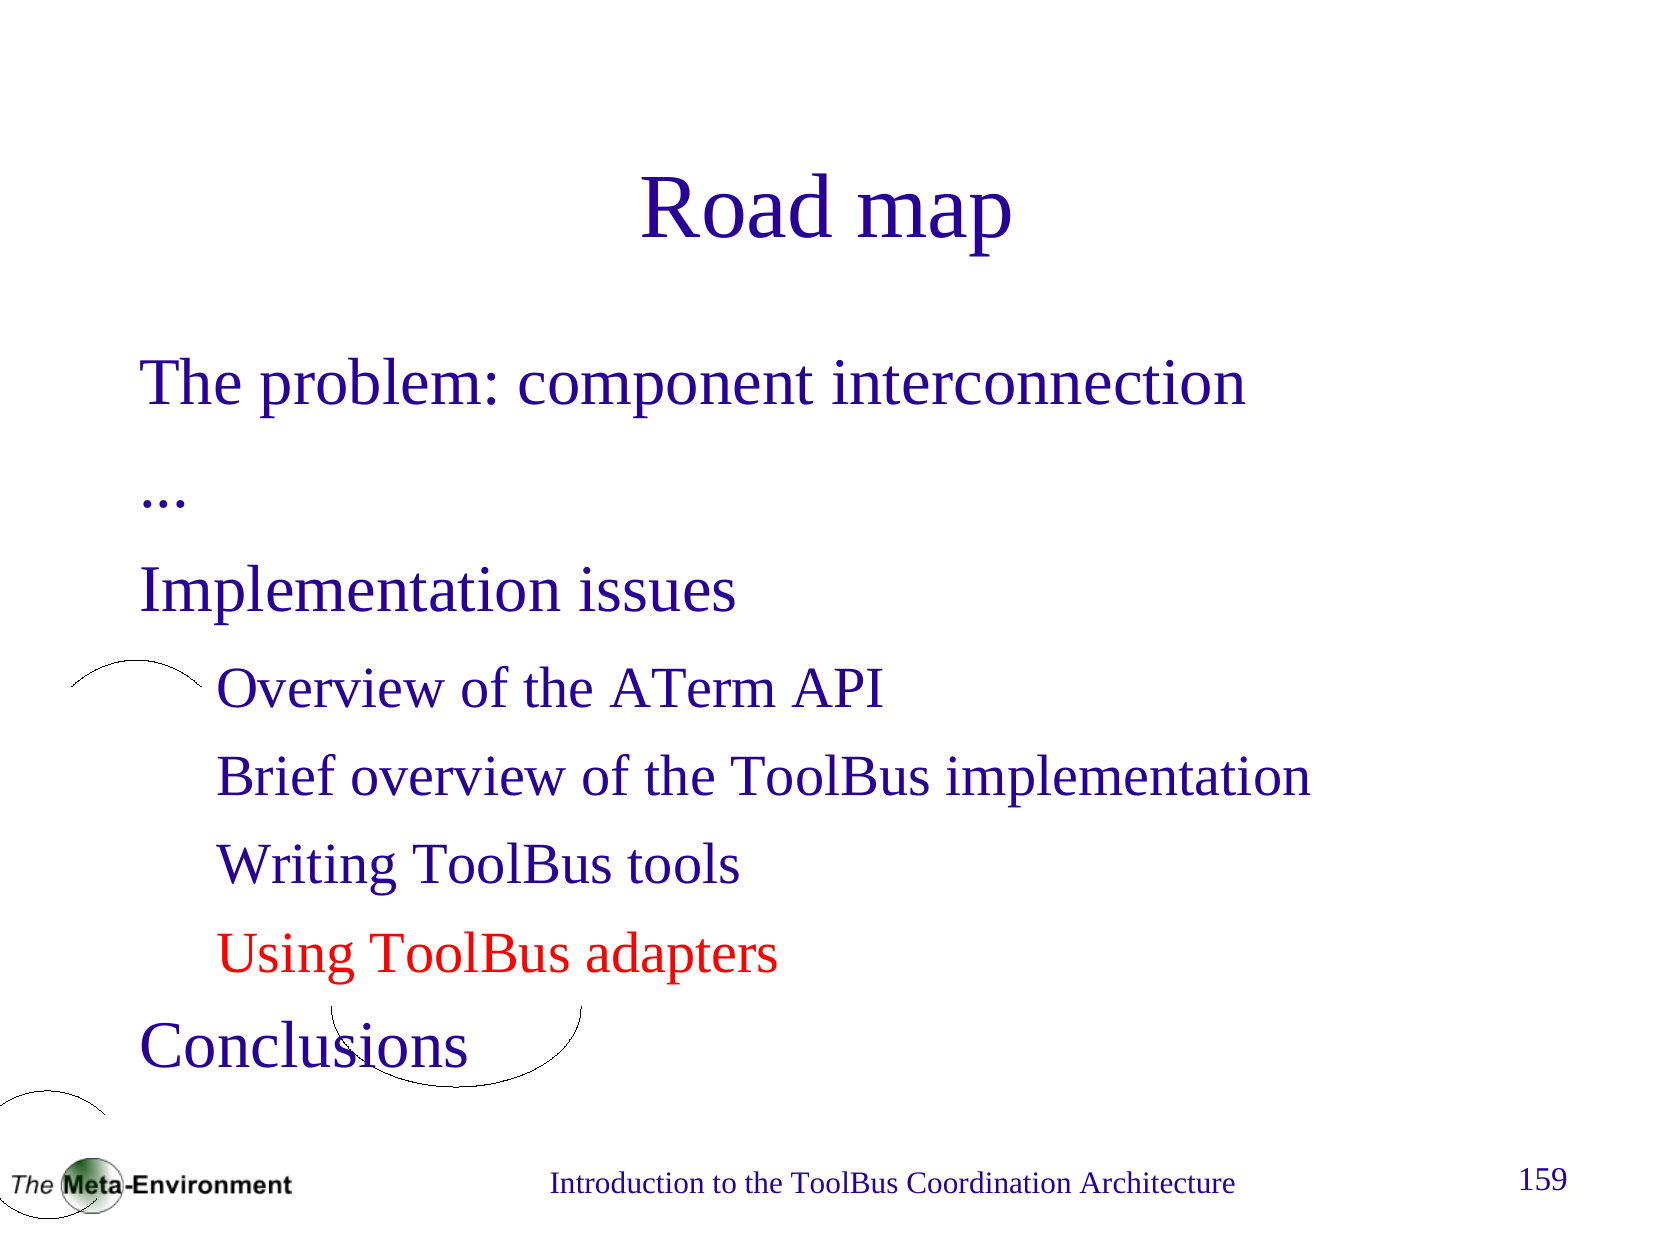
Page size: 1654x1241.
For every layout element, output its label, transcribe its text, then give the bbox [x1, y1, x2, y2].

picture [12, 1158, 292, 1214]
list The problem: component interconnection ... Implementation issues Overview of the ATerm API Brief overview of the ToolBus implementation Writing ToolBus tools Using ToolBus adapters Conclusions [121, 344, 1534, 1179]
title Road map [121, 102, 1534, 311]
